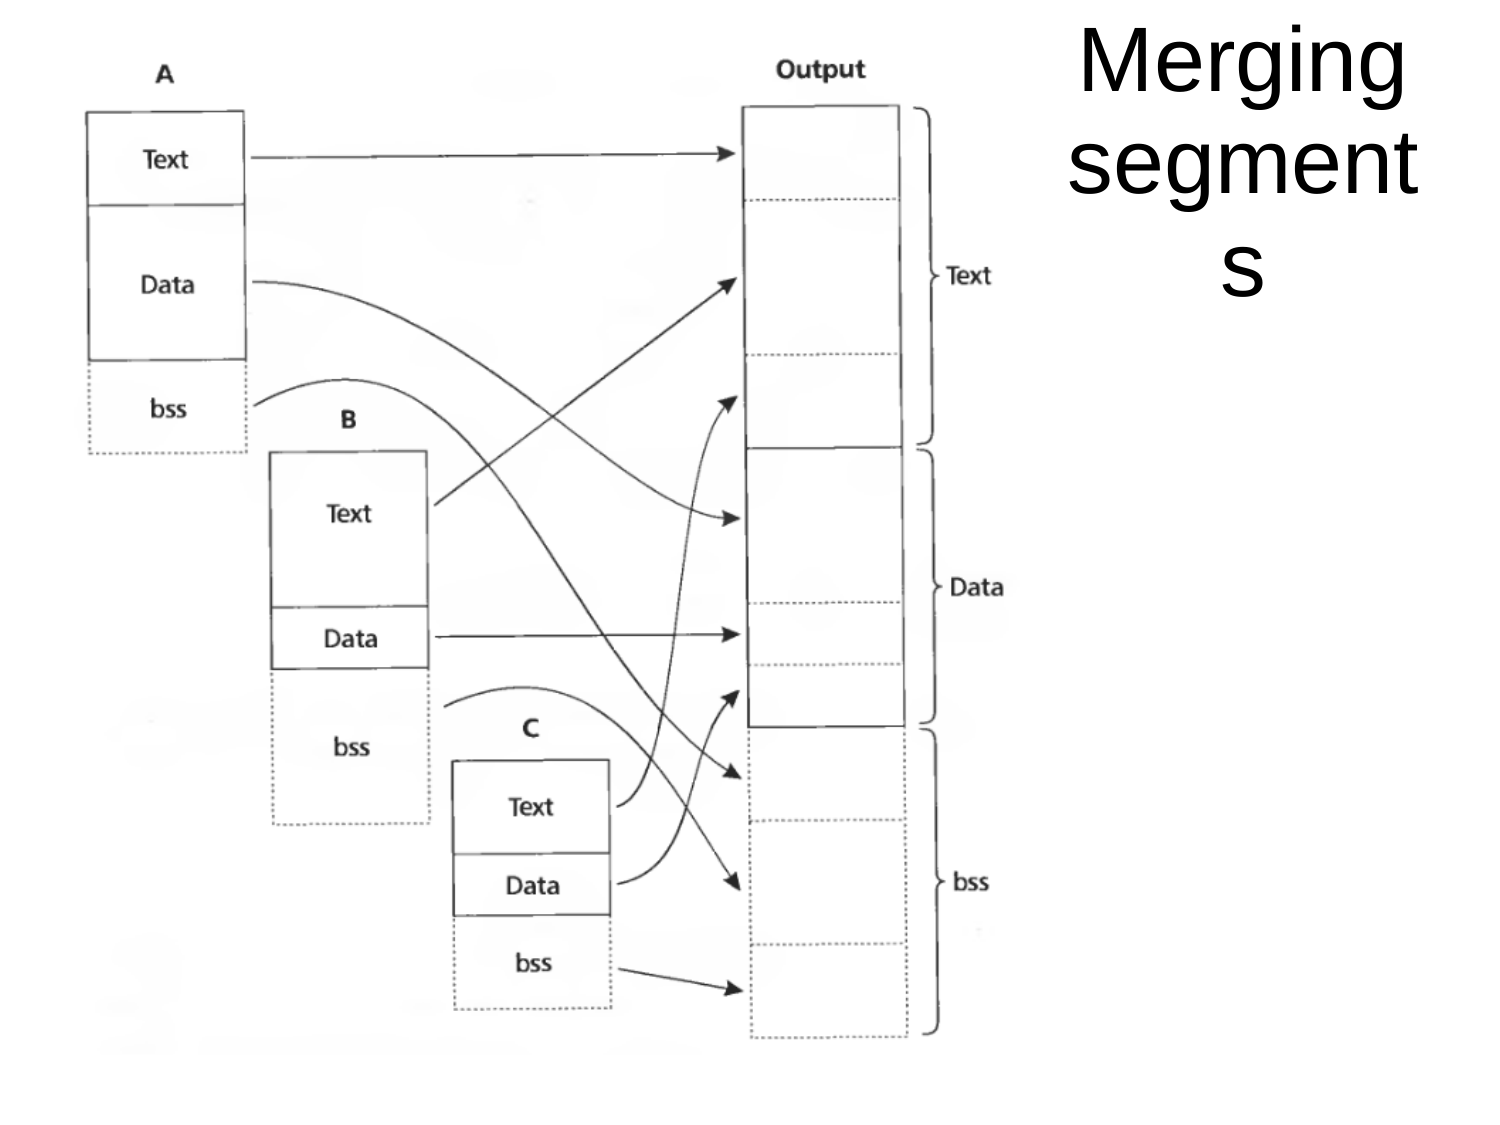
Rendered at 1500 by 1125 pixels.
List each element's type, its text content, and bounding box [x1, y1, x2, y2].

picture [51, 50, 1021, 1055]
title Merging segments [1058, 8, 1429, 316]
